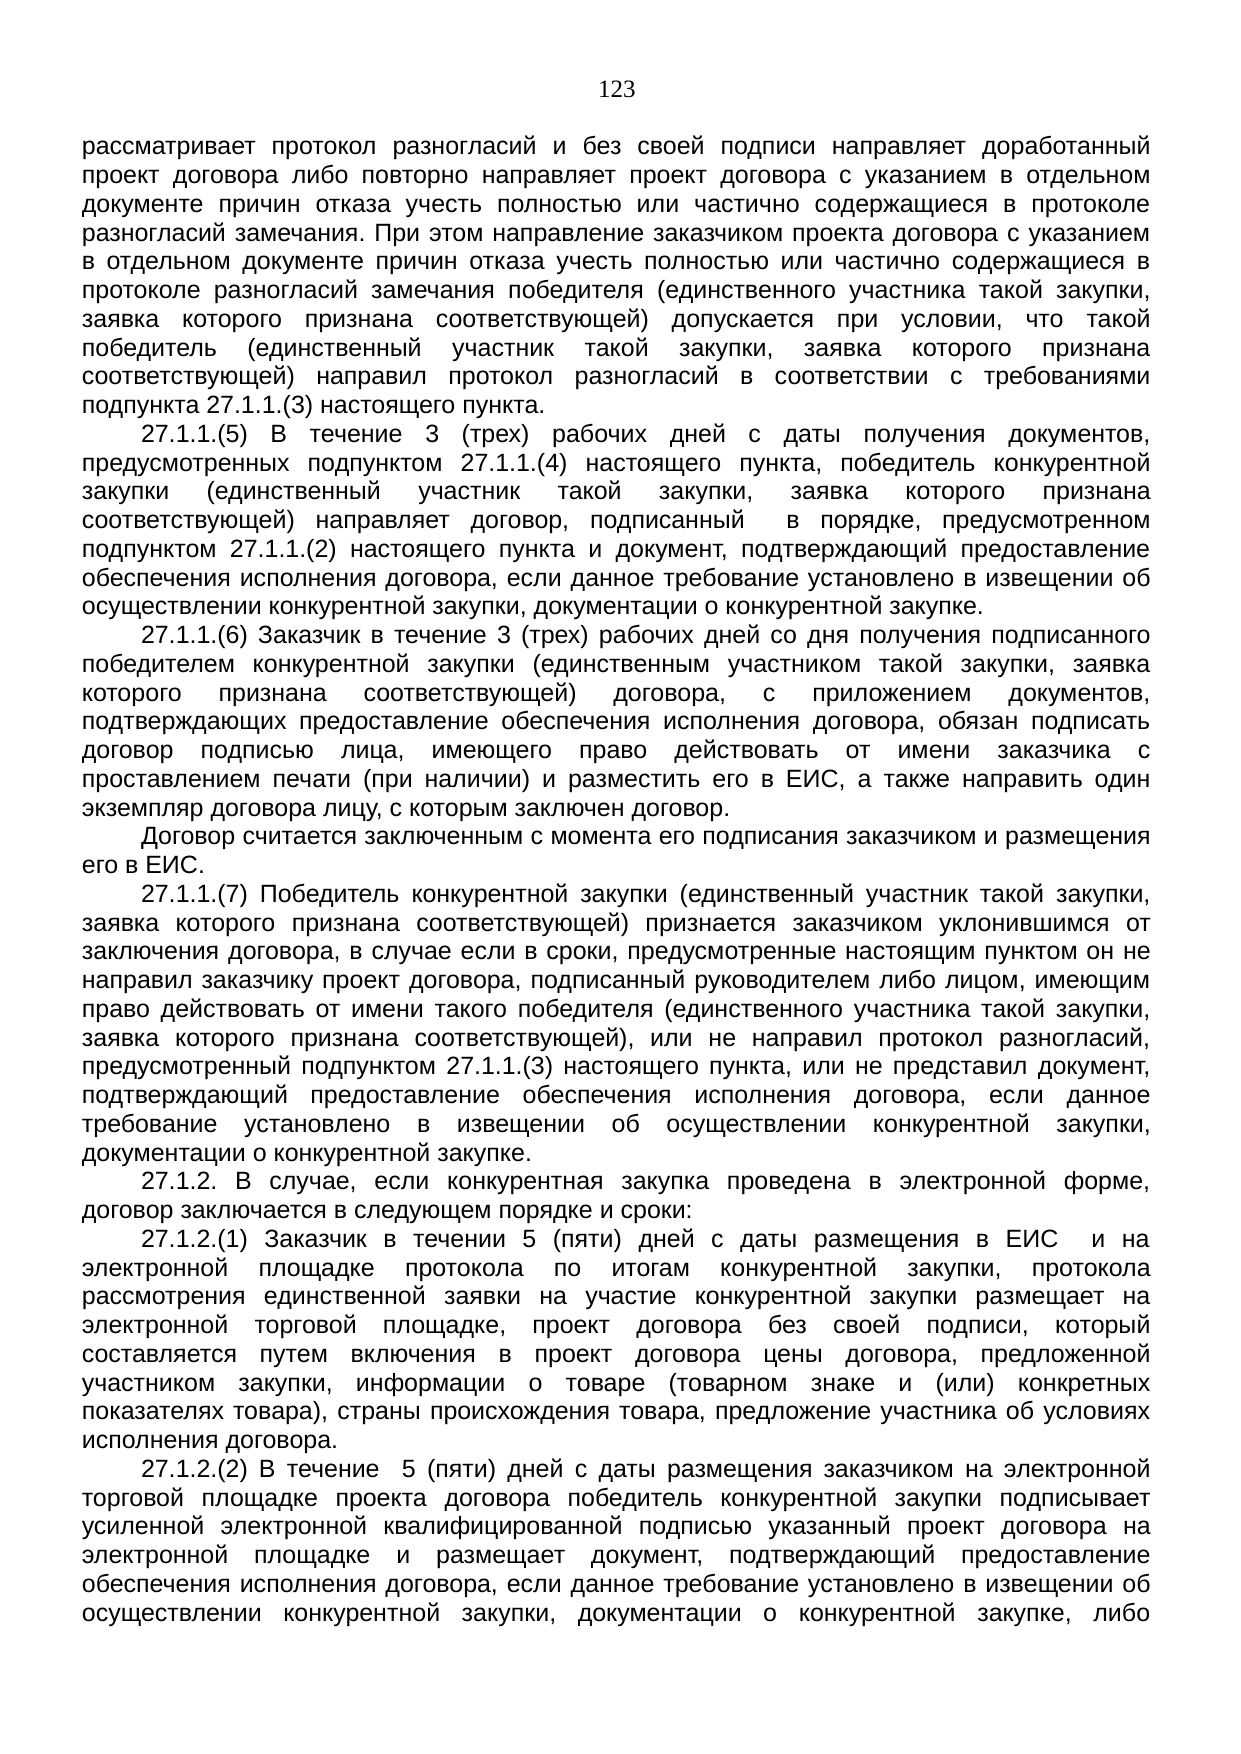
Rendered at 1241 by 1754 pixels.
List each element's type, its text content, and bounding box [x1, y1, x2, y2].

text 27.1.1.(7) Победитель конкурентной закупки (единственный участник такой закупки, заявка которого признана соответствующей) признается заказчиком уклонившимся от заключения договора, в случае если в сроки, предусмотренные настоящим пунктом он не направил заказчику проект договора, подписанный руководителем либо лицом, имеющим право действовать от имени такого победителя (единственного участника такой закупки, заявка которого признана соответствующей), или не направил протокол разногласий, предусмотренный подпунктом 27.1.1.(3) настоящего пункта, или не представил документ, подтверждающий предоставление обеспечения исполнения договора, если данное требование установлено в извещении об осуществлении конкурентной закупки, документации о конкурентной закупке. [82, 879, 1152, 1166]
text 27.1.2.(2) В течение 5 (пяти) дней с даты размещения заказчиком на электронной торговой площадке проекта договора победитель конкурентной закупки подписывает усиленной электронной квалифицированной подписью указанный проект договора на электронной площадке и размещает документ, подтверждающий предоставление обеспечения исполнения договора, если данное требование установлено в извещении об осуществлении конкурентной закупки, документации о конкурентной закупке, либо [82, 1454, 1152, 1626]
text рассматривает протокол разногласий и без своей подписи направляет доработанный проект договора либо повторно направляет проект договора с указанием в отдельном документе причин отказа учесть полностью или частично содержащиеся в протоколе разногласий замечания. При этом направление заказчиком проекта договора с указанием в отдельном документе причин отказа учесть полностью или частично содержащиеся в протоколе разногласий замечания победителя (единственного участника такой закупки, заявка которого признана соответствующей) допускается при условии, что такой победитель (единственный участник такой закупки, заявка которого признана соответствующей) направил протокол разногласий в соответствии с требованиями подпункта 27.1.1.(3) настоящего пункта. [82, 131, 1152, 419]
text 27.1.2.(1) Заказчик в течении 5 (пяти) дней с даты размещения в ЕИС и на электронной площадке протокола по итогам конкурентной закупки, протокола рассмотрения единственной заявки на участие конкурентной закупки размещает на электронной торговой площадке, проект договора без своей подписи, который составляется путем включения в проект договора цены договора, предложенной участником закупки, информации о товаре (товарном знаке и (или) конкретных показателях товара), страны происхождения товара, предложение участника об условиях исполнения договора. [82, 1224, 1152, 1454]
text 27.1.2. В случае, если конкурентная закупка проведена в электронной форме, договор заключается в следующем порядке и сроки: [82, 1166, 1152, 1224]
text 27.1.1.(6) Заказчик в течение 3 (трех) рабочих дней со дня получения подписанного победителем конкурентной закупки (единственным участником такой закупки, заявка которого признана соответствующей) договора, с приложением документов, подтверждающих предоставление обеспечения исполнения договора, обязан подписать договор подписью лица, имеющего право действовать от имени заказчика с проставлением печати (при наличии) и разместить его в ЕИС, а также направить один экземпляр договора лицу, с которым заключен договор. [82, 620, 1152, 821]
text Договор считается заключенным с момента его подписания заказчиком и размещения его в ЕИС. [82, 821, 1152, 879]
text 27.1.1.(5) В течение 3 (трех) рабочих дней с даты получения документов, предусмотренных подпунктом 27.1.1.(4) настоящего пункта, победитель конкурентной закупки (единственный участник такой закупки, заявка которого признана соответствующей) направляет договор, подписанный в порядке, предусмотренном подпунктом 27.1.1.(2) настоящего пункта и документ, подтверждающий предоставление обеспечения исполнения договора, если данное требование установлено в извещении об осуществлении конкурентной закупки, документации о конкурентной закупке. [82, 419, 1152, 620]
